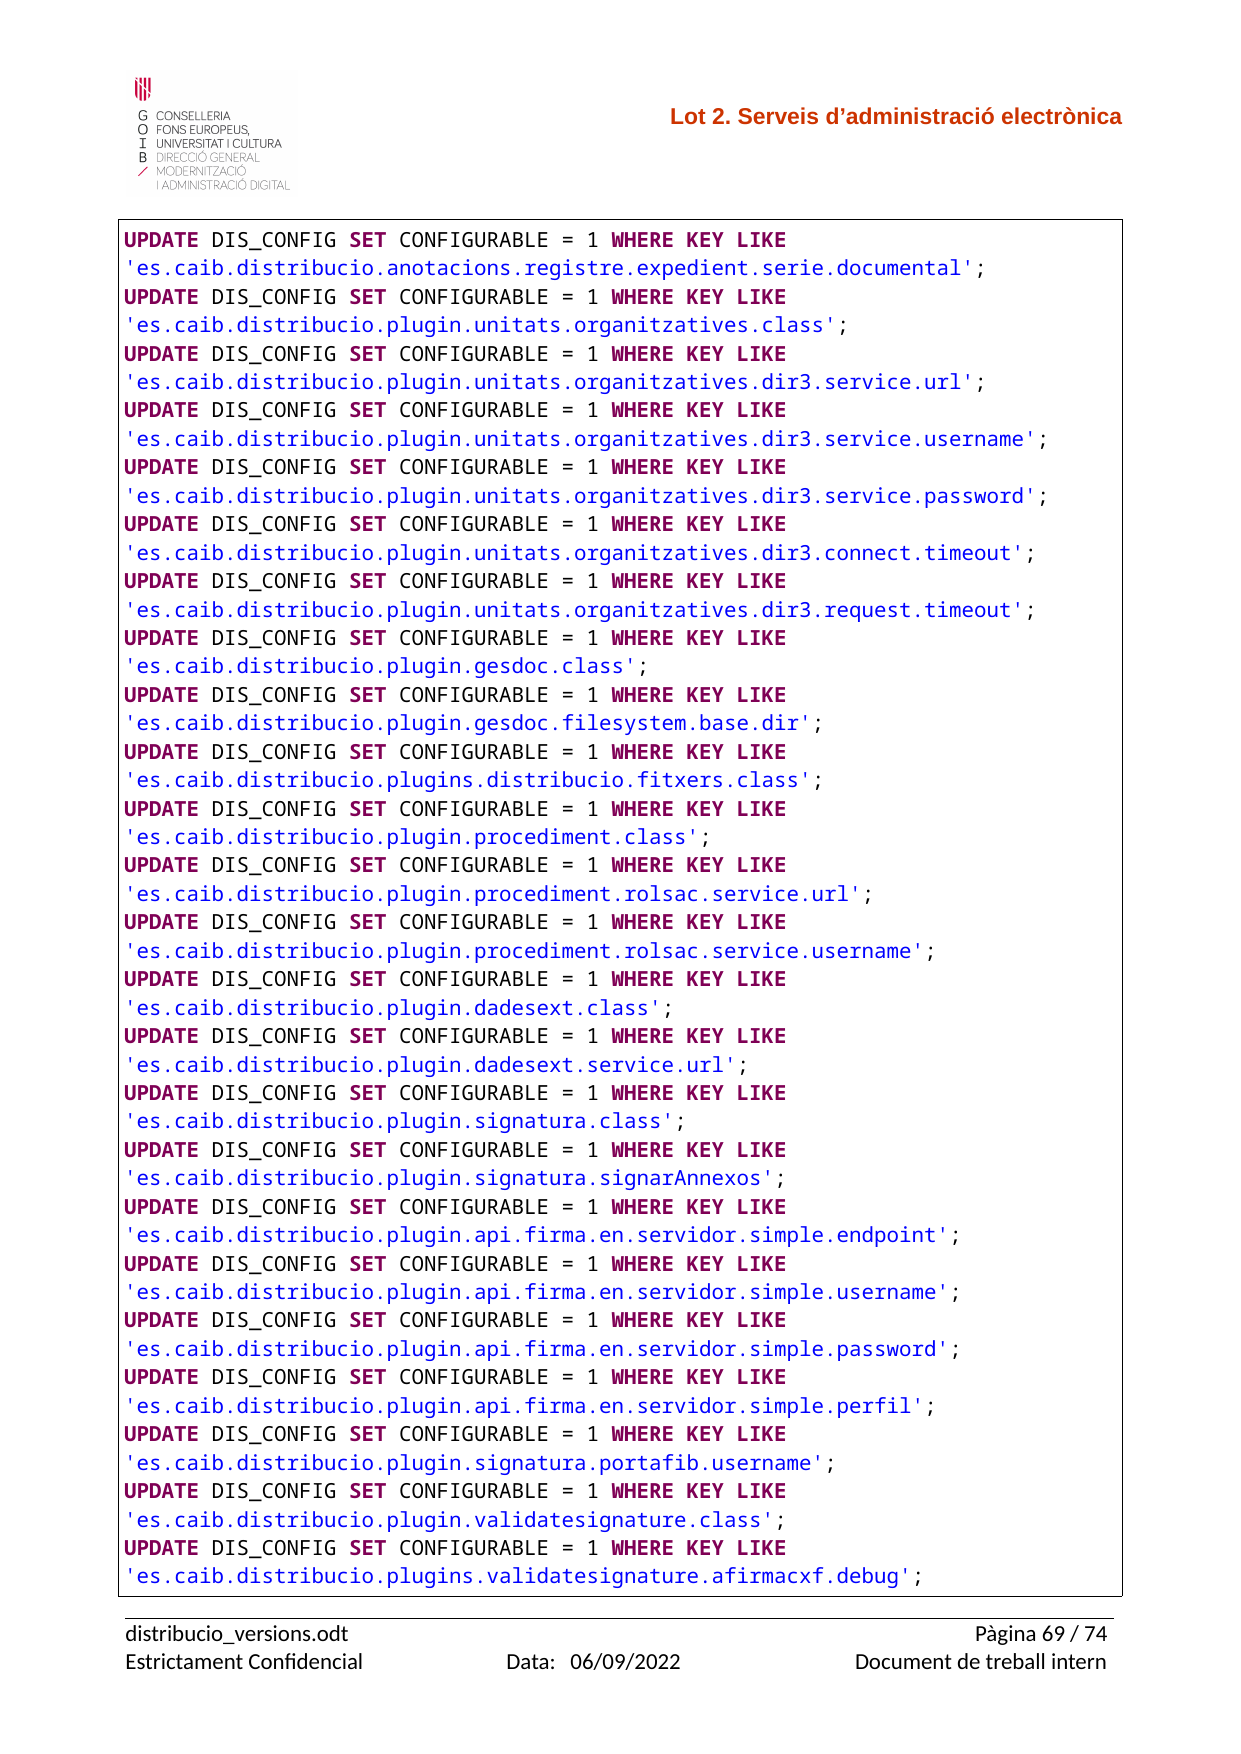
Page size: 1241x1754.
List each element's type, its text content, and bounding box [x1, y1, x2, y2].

table_header UPDATE DIS_CONFIG SET CONFIGURABLE = 1 WHERE KEY LIKE 'es.caib.distribucio.anotacions.registre.expedient.serie.documental'; UPDATE DIS_CONFIG SET CONFIGURABLE = 1 WHERE KEY LIKE 'es.caib.distribucio.plugin.unitats.organitzatives.class'; UPDATE DIS_CONFIG SET CONFIGURABLE = 1 WHERE KEY LIKE 'es.caib.distribucio.plugin.unitats.organitzatives.dir3.service.url'; UPDATE DIS_CONFIG SET CONFIGURABLE = 1 WHERE KEY LIKE 'es.caib.distribucio.plugin.unitats.organitzatives.dir3.service.username'; UPDATE DIS_CONFIG SET CONFIGURABLE = 1 WHERE KEY LIKE 'es.caib.distribucio.plugin.unitats.organitzatives.dir3.service.password'; UPDATE DIS_CONFIG SET CONFIGURABLE = 1 WHERE KEY LIKE 'es.caib.distribucio.plugin.unitats.organitzatives.dir3.connect.timeout'; UPDATE DIS_CONFIG SET CONFIGURABLE = 1 WHERE KEY LIKE 'es.caib.distribucio.plugin.unitats.organitzatives.dir3.request.timeout'; UPDATE DIS_CONFIG SET CONFIGURABLE = 1 WHERE KEY LIKE 'es.caib.distribucio.plugin.gesdoc.class'; UPDATE DIS_CONFIG SET CONFIGURABLE = 1 WHERE KEY LIKE 'es.caib.distribucio.plugin.gesdoc.filesystem.base.dir'; UPDATE DIS_CONFIG SET CONFIGURABLE = 1 WHERE KEY LIKE 'es.caib.distribucio.plugins.distribucio.fitxers.class'; UPDATE DIS_CONFIG SET CONFIGURABLE = 1 WHERE KEY LIKE 'es.caib.distribucio.plugin.procediment.class'; UPDATE DIS_CONFIG SET CONFIGURABLE = 1 WHERE KEY LIKE 'es.caib.distribucio.plugin.procediment.rolsac.service.url'; UPDATE DIS_CONFIG SET CONFIGURABLE = 1 WHERE KEY LIKE 'es.caib.distribucio.plugin.procediment.rolsac.service.username'; UPDATE DIS_CONFIG SET CONFIGURABLE = 1 WHERE KEY LIKE 'es.caib.distribucio.plugin.dadesext.class'; UPDATE DIS_CONFIG SET CONFIGURABLE = 1 WHERE KEY LIKE 'es.caib.distribucio.plugin.dadesext.service.url'; UPDATE DIS_CONFIG SET CONFIGURABLE = 1 WHERE KEY LIKE 'es.caib.distribucio.plugin.signatura.class'; UPDATE DIS_CONFIG SET CONFIGURABLE = 1 WHERE KEY LIKE 'es.caib.distribucio.plugin.signatura.signarAnnexos'; UPDATE DIS_CONFIG SET CONFIGURABLE = 1 WHERE KEY LIKE 'es.caib.distribucio.plugin.api.firma.en.servidor.simple.endpoint'; UPDATE DIS_CONFIG SET CONFIGURABLE = 1 WHERE KEY LIKE 'es.caib.distribucio.plugin.api.firma.en.servidor.simple.username'; UPDATE DIS_CONFIG SET CONFIGURABLE = 1 WHERE KEY LIKE 'es.caib.distribucio.plugin.api.firma.en.servidor.simple.password'; UPDATE DIS_CONFIG SET CONFIGURABLE = 1 WHERE KEY LIKE 'es.caib.distribucio.plugin.api.firma.en.servidor.simple.perfil'; UPDATE DIS_CONFIG SET CONFIGURABLE = 1 WHERE KEY LIKE 'es.caib.distribucio.plugin.signatura.portafib.username'; UPDATE DIS_CONFIG SET CONFIGURABLE = 1 WHERE KEY LIKE 'es.caib.distribucio.plugin.validatesignature.class'; UPDATE DIS_CONFIG SET CONFIGURABLE = 1 WHERE KEY LIKE 'es.caib.distribucio.plugins.validatesignature.afirmacxf.debug'; [119, 220, 1122, 1596]
picture [126, 70, 299, 197]
